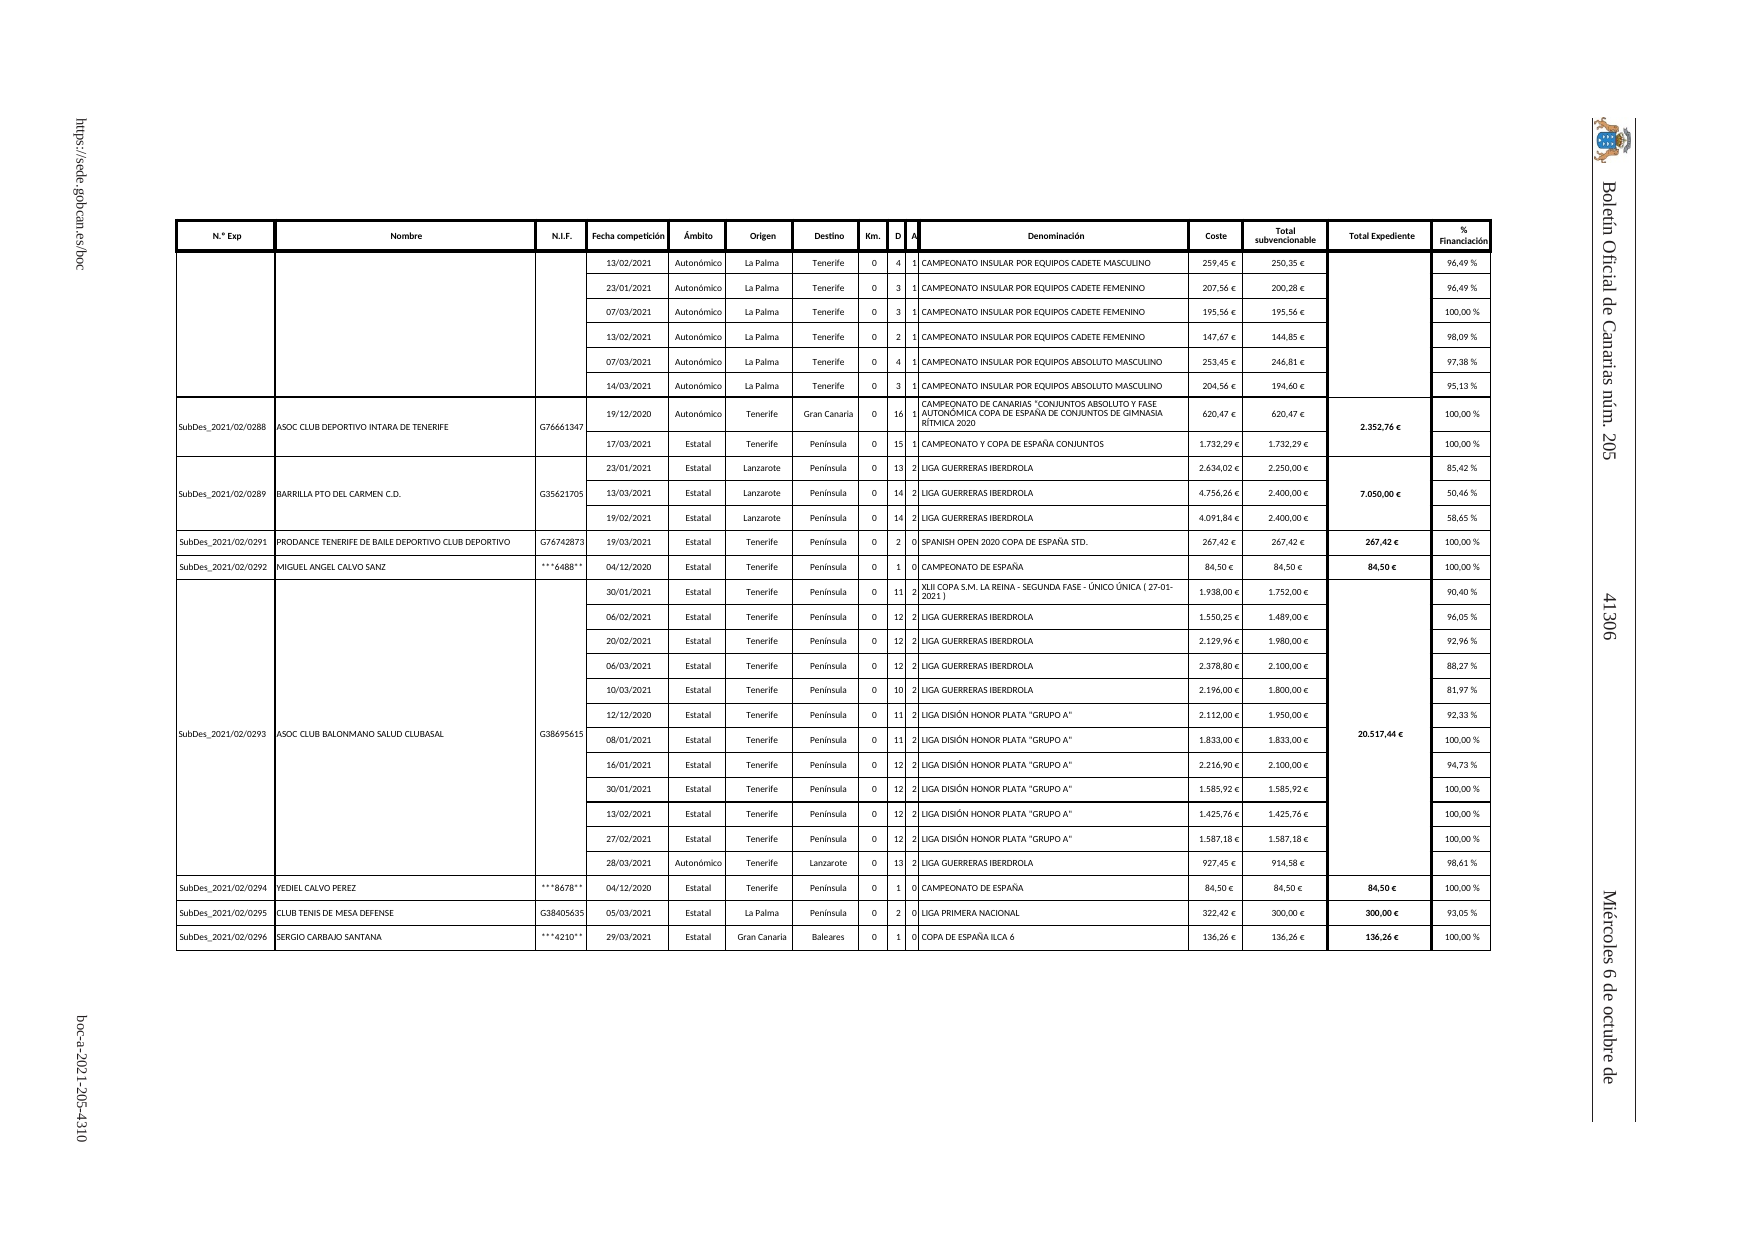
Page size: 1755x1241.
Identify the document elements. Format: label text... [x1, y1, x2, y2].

table_cell 1 [888, 926, 905, 949]
table_cell 3 [888, 373, 905, 396]
table_cell SubDes_2021/02/0296 [177, 926, 274, 949]
table_cell LIGA DISIÓN HONOR PLATA "GRUPO A" [919, 753, 1188, 777]
table_cell 0 [859, 253, 887, 273]
table_cell 84,50 € [1329, 556, 1430, 579]
table_cell 2 [906, 827, 918, 851]
text Boletín Oficial de Canarias núm. 205 [1599, 181, 1621, 462]
table_cell CAMPEONATO INSULAR POR EQUIPOS CADETE FEMENINO [919, 323, 1188, 347]
table_cell 92,96 % [1433, 630, 1490, 653]
table_cell 2 [906, 580, 918, 604]
table_cell 08/01/2021 [587, 728, 668, 752]
table_cell Tenerife [793, 299, 858, 322]
table_cell ASOC CLUB DEPORTIVO INTARA DE TENERIFE [276, 398, 535, 456]
table_cell 253,45 € [1189, 348, 1242, 372]
table_cell LIGA PRIMERA NACIONAL [919, 901, 1188, 925]
table_cell 28/03/2021 [587, 852, 668, 875]
table_header Total Expediente [1329, 222, 1430, 249]
table_cell 0 [859, 753, 887, 777]
table_cell 0 [859, 728, 887, 752]
table_cell 2 [906, 506, 918, 530]
table_cell 267,42 € [1189, 531, 1242, 554]
table_cell CAMPEONATO Y COPA DE ESPAÑA CONJUNTOS [919, 432, 1188, 456]
table_cell Península [793, 481, 858, 505]
table_cell XLII COPA S.M. LA REINA - SEGUNDA FASE - ÚNICO ÚNICA ( 27-01- 2021 ) [919, 580, 1188, 604]
table_cell 11 [888, 704, 905, 727]
table_cell Tenerife [726, 876, 792, 900]
table_cell 246,81 € [1243, 348, 1326, 372]
table_cell Tenerife [726, 679, 792, 703]
table_cell 13/02/2021 [587, 323, 668, 347]
table_cell La Palma [726, 274, 792, 298]
table_cell 11 [888, 728, 905, 752]
table_cell 06/02/2021 [587, 605, 668, 628]
table_cell 20/02/2021 [587, 630, 668, 653]
table_cell 1 [906, 348, 918, 372]
table_cell Estatal [669, 728, 725, 752]
table_cell 1 [888, 556, 905, 579]
table_cell ***4210** [536, 926, 586, 949]
table_cell 250,35 € [1243, 253, 1326, 273]
table_cell 85,42 % [1433, 457, 1490, 480]
table_cell 2 [906, 704, 918, 727]
table_header Ámbito [670, 222, 724, 249]
table_cell LIGA DISIÓN HONOR PLATA "GRUPO A" [919, 728, 1188, 752]
table_cell CAMPEONATO INSULAR POR EQUIPOS ABSOLUTO MASCULINO [919, 348, 1188, 372]
table_cell 12/12/2020 [587, 704, 668, 727]
table_cell 0 [859, 323, 887, 347]
table_cell 2 [888, 901, 905, 925]
table_cell 1 [906, 323, 918, 347]
table_cell Lanzarote [793, 852, 858, 875]
table_cell Tenerife [726, 852, 792, 875]
table_cell 2 [906, 753, 918, 777]
table_cell Estatal [669, 506, 725, 530]
table_cell LIGA GUERRERAS IBERDROLA [919, 506, 1188, 530]
table_cell Tenerife [726, 556, 792, 579]
table_cell Estatal [669, 876, 725, 900]
table_cell 0 [906, 926, 918, 949]
table_cell 14 [888, 481, 905, 505]
table_cell YEDIEL CALVO PEREZ [276, 876, 535, 900]
table_cell 207,56 € [1189, 274, 1242, 298]
table_cell 4.091,84 € [1189, 506, 1242, 530]
table_cell CAMPEONATO INSULAR POR EQUIPOS CADETE FEMENINO [919, 274, 1188, 298]
table_cell 259,45 € [1189, 253, 1242, 273]
table_cell Estatal [669, 630, 725, 653]
table_cell 84,50 € [1189, 556, 1242, 579]
table_cell 30/01/2021 [587, 580, 668, 604]
table_cell 2 [888, 323, 905, 347]
table_cell G76661347 [536, 398, 586, 456]
table_cell 1.585,92 € [1243, 778, 1326, 801]
table_cell 1.938,00 € [1189, 580, 1242, 604]
table_cell Tenerife [793, 274, 858, 298]
table_cell Estatal [669, 778, 725, 801]
table_cell Tenerife [793, 323, 858, 347]
table_cell ***6488** [536, 556, 586, 579]
table_cell COPA DE ESPAÑA ILCA 6 [919, 926, 1188, 949]
table_cell 2.129,96 € [1189, 630, 1242, 653]
table_cell La Palma [726, 348, 792, 372]
table_cell 1.425,76 € [1189, 803, 1242, 826]
table_cell 04/12/2020 [587, 556, 668, 579]
table_cell 2.196,00 € [1189, 679, 1242, 703]
table_cell CAMPEONATO INSULAR POR EQUIPOS ABSOLUTO MASCULINO [919, 373, 1188, 396]
table_cell Península [793, 432, 858, 456]
table_cell 204,56 € [1189, 373, 1242, 396]
text Miércoles 6 de octubre de 2021 [1598, 890, 1621, 1124]
table_cell Tenerife [726, 605, 792, 628]
table_cell 0 [859, 531, 887, 554]
table_cell Gran Canaria [726, 926, 792, 949]
table_cell 0 [859, 803, 887, 826]
table_cell 0 [859, 778, 887, 801]
table_cell 19/12/2020 [587, 398, 668, 431]
table_cell 2 [906, 457, 918, 480]
table_cell Península [793, 531, 858, 554]
table_cell 12 [888, 605, 905, 628]
table_cell Tenerife [726, 778, 792, 801]
table_cell SubDes_2021/02/0291 [177, 531, 274, 554]
table_cell 1.585,92 € [1189, 778, 1242, 801]
text https://sede.gobcan.es/boc [73, 118, 90, 273]
table_cell 1 [906, 299, 918, 322]
table_cell 1.550,25 € [1189, 605, 1242, 628]
table_cell 2 [906, 481, 918, 505]
table_cell G38695615 [536, 580, 586, 875]
table_cell 0 [859, 852, 887, 875]
table_cell 13/03/2021 [587, 481, 668, 505]
table_cell 2.100,00 € [1243, 753, 1326, 777]
table_cell Península [793, 605, 858, 628]
table_cell 96,05 % [1433, 605, 1490, 628]
table_cell 0 [859, 630, 887, 653]
table_cell 10 [888, 679, 905, 703]
table_cell 12 [888, 827, 905, 851]
table_cell Autonómico [669, 348, 725, 372]
table_cell 914,58 € [1243, 852, 1326, 875]
table_cell 100,00 % [1433, 926, 1490, 949]
table_header Fecha competición [588, 222, 667, 249]
table_cell 1.489,00 € [1243, 605, 1326, 628]
table_cell 1 [888, 876, 905, 900]
table_cell SERGIO CARBAJO SANTANA [276, 926, 535, 949]
table_cell 19/03/2021 [587, 531, 668, 554]
table_cell Península [793, 728, 858, 752]
table_cell Península [793, 753, 858, 777]
table_cell 84,50 € [1243, 556, 1326, 579]
table_cell SubDes_2021/02/0295 [177, 901, 274, 925]
table_cell Lanzarote [726, 506, 792, 530]
table_cell Península [793, 580, 858, 604]
table_cell 2 [906, 803, 918, 826]
table_cell 0 [859, 827, 887, 851]
table_cell Estatal [669, 531, 725, 554]
table_cell 0 [906, 556, 918, 579]
table_cell Estatal [669, 481, 725, 505]
table_cell La Palma [726, 253, 792, 273]
table_cell Península [793, 901, 858, 925]
text 41306 [1600, 593, 1621, 642]
table_cell Tenerife [726, 753, 792, 777]
table_cell [177, 253, 274, 396]
table_cell Península [793, 457, 858, 480]
table_cell LIGA DISIÓN HONOR PLATA "GRUPO A" [919, 827, 1188, 851]
table_cell 620,47 € [1243, 398, 1326, 431]
table_cell 2 [906, 728, 918, 752]
table_cell 95,13 % [1433, 373, 1490, 396]
table_cell 136,26 € [1243, 926, 1326, 949]
table_cell 15 [888, 432, 905, 456]
table_cell 12 [888, 803, 905, 826]
table_cell Autonómico [669, 299, 725, 322]
table_cell Tenerife [726, 432, 792, 456]
table_cell 0 [906, 531, 918, 554]
table_cell Estatal [669, 556, 725, 579]
table_cell 14/03/2021 [587, 373, 668, 396]
table_cell Lanzarote [726, 457, 792, 480]
table_cell CAMPEONATO INSULAR POR EQUIPOS CADETE FEMENINO [919, 299, 1188, 322]
table_cell BARRILLA PTO DEL CARMEN C.D. [276, 457, 535, 530]
table_cell Estatal [669, 580, 725, 604]
table_cell Estatal [669, 432, 725, 456]
table_cell 05/03/2021 [587, 901, 668, 925]
table_cell SubDes_2021/02/0294 [177, 876, 274, 900]
table_cell [536, 253, 586, 396]
table_cell CLUB TENIS DE MESA DEFENSE [276, 901, 535, 925]
table_cell 2 [906, 778, 918, 801]
table_cell 0 [859, 299, 887, 322]
table_cell Autonómico [669, 398, 725, 431]
table_cell 927,45 € [1189, 852, 1242, 875]
table_cell 100,00 % [1433, 803, 1490, 826]
table_cell 27/02/2021 [587, 827, 668, 851]
table_cell 13/02/2021 [587, 803, 668, 826]
table_cell Tenerife [726, 531, 792, 554]
table_cell G38405635 [536, 901, 586, 925]
table_cell 13 [888, 457, 905, 480]
table_cell 12 [888, 753, 905, 777]
table_cell 194,60 € [1243, 373, 1326, 396]
table_cell [276, 253, 535, 396]
table_cell CAMPEONATO DE CANARIAS “CONJUNTOS ABSOLUTO Y FASE AUTONÓMICA COPA DE ESPAÑA DE CONJUNTOS DE GIMNASIA RÍTMICA 2020 [919, 398, 1188, 431]
table_cell 58,65 % [1433, 506, 1490, 530]
table_cell Estatal [669, 901, 725, 925]
table_cell 2 [906, 852, 918, 875]
table_cell 0 [859, 876, 887, 900]
table_cell Autonómico [669, 253, 725, 273]
table_cell 16 [888, 398, 905, 431]
table_cell 11 [888, 580, 905, 604]
table_cell G35621705 [536, 457, 586, 530]
table_cell 0 [859, 506, 887, 530]
table_cell 0 [859, 580, 887, 604]
table_cell Gran Canaria [793, 398, 858, 431]
table_cell 90,40 % [1433, 580, 1490, 604]
table_cell 1.950,00 € [1243, 704, 1326, 727]
table_cell 93,05 % [1433, 901, 1490, 925]
table_cell Tenerife [726, 630, 792, 653]
table_cell 0 [859, 274, 887, 298]
table_cell 2 [906, 679, 918, 703]
table_cell 2.112,00 € [1189, 704, 1242, 727]
table_cell 0 [906, 876, 918, 900]
table_cell 0 [859, 432, 887, 456]
table_cell 13/02/2021 [587, 253, 668, 273]
table_cell Península [793, 778, 858, 801]
table_cell 2.400,00 € [1243, 481, 1326, 505]
table_cell 94,73 % [1433, 753, 1490, 777]
table_cell 1.833,00 € [1243, 728, 1326, 752]
table_cell 1.587,18 € [1189, 827, 1242, 851]
table_cell ASOC CLUB BALONMANO SALUD CLUBASAL [276, 580, 535, 875]
table_cell Estatal [669, 753, 725, 777]
table_cell Baleares [793, 926, 858, 949]
table_cell 88,27 % [1433, 654, 1490, 678]
table_cell CAMPEONATO DE ESPAÑA [919, 556, 1188, 579]
table_cell Estatal [669, 457, 725, 480]
table_cell 3 [888, 274, 905, 298]
table_cell Estatal [669, 605, 725, 628]
table_cell 100,00 % [1433, 778, 1490, 801]
table_cell 7.050,00 € [1329, 457, 1430, 530]
table_cell 06/03/2021 [587, 654, 668, 678]
table_cell 10/03/2021 [587, 679, 668, 703]
table_cell LIGA GUERRERAS IBERDROLA [919, 852, 1188, 875]
table_cell LIGA GUERRERAS IBERDROLA [919, 605, 1188, 628]
table_header A [907, 222, 917, 249]
table_cell CAMPEONATO DE ESPAÑA [919, 876, 1188, 900]
table_cell 100,00 % [1433, 432, 1490, 456]
table_cell Estatal [669, 926, 725, 949]
table_cell 20.517,44 € [1329, 580, 1430, 875]
table_cell La Palma [726, 901, 792, 925]
table_cell 2.634,02 € [1189, 457, 1242, 480]
table_cell 98,09 % [1433, 323, 1490, 347]
table_cell G76742873 [536, 531, 586, 554]
table_cell La Palma [726, 373, 792, 396]
table_header N.I.F. [537, 222, 585, 249]
table_cell Península [793, 556, 858, 579]
table_cell 2.216,90 € [1189, 753, 1242, 777]
table_cell 1.752,00 € [1243, 580, 1326, 604]
table_cell Estatal [669, 679, 725, 703]
table_cell 0 [859, 605, 887, 628]
table_cell 84,50 € [1189, 876, 1242, 900]
table_cell 100,00 % [1433, 556, 1490, 579]
table_cell 2.378,80 € [1189, 654, 1242, 678]
table_cell Península [793, 803, 858, 826]
table_cell 2.352,76 € [1329, 398, 1430, 456]
table_cell 29/03/2021 [587, 926, 668, 949]
table_cell 0 [859, 926, 887, 949]
table_cell Tenerife [726, 827, 792, 851]
table_cell SubDes_2021/02/0292 [177, 556, 274, 579]
table_cell LIGA GUERRERAS IBERDROLA [919, 679, 1188, 703]
table_cell Península [793, 679, 858, 703]
table_cell Autonómico [669, 274, 725, 298]
table_cell 2.250,00 € [1243, 457, 1326, 480]
table_cell 84,50 € [1329, 876, 1430, 900]
table_cell 100,00 % [1433, 531, 1490, 554]
table_cell 267,42 € [1329, 531, 1430, 554]
table_cell 136,26 € [1189, 926, 1242, 949]
table_cell 100,00 % [1433, 398, 1490, 431]
table_cell 100,00 % [1433, 728, 1490, 752]
table_cell LIGA GUERRERAS IBERDROLA [919, 457, 1188, 480]
table_cell 4.756,26 € [1189, 481, 1242, 505]
table_cell SubDes_2021/02/0288 [177, 398, 274, 456]
table_cell 620,47 € [1189, 398, 1242, 431]
table_cell 300,00 € [1243, 901, 1326, 925]
table_cell 1.833,00 € [1189, 728, 1242, 752]
table_cell 1 [906, 373, 918, 396]
table_cell Tenerife [726, 704, 792, 727]
table_cell Autonómico [669, 373, 725, 396]
table_cell 0 [859, 457, 887, 480]
table_cell 147,67 € [1189, 323, 1242, 347]
table_cell PRODANCE TENERIFE DE BAILE DEPORTIVO CLUB DEPORTIVO [276, 531, 535, 554]
table_cell 12 [888, 654, 905, 678]
table_cell LIGA DISIÓN HONOR PLATA "GRUPO A" [919, 704, 1188, 727]
table_cell Estatal [669, 803, 725, 826]
table_cell Península [793, 654, 858, 678]
table_cell 81,97 % [1433, 679, 1490, 703]
table_cell 04/12/2020 [587, 876, 668, 900]
table_cell 1 [906, 398, 918, 431]
table_cell Estatal [669, 654, 725, 678]
table_cell 2 [888, 531, 905, 554]
table_cell La Palma [726, 299, 792, 322]
table_header Origen [727, 222, 791, 249]
table_cell MIGUEL ANGEL CALVO SANZ [276, 556, 535, 579]
table_cell Tenerife [726, 654, 792, 678]
table_cell 23/01/2021 [587, 457, 668, 480]
table_cell 92,33 % [1433, 704, 1490, 727]
table_cell 23/01/2021 [587, 274, 668, 298]
table_cell 200,28 € [1243, 274, 1326, 298]
table_cell 0 [859, 481, 887, 505]
table_cell 0 [859, 398, 887, 431]
table_cell Lanzarote [726, 481, 792, 505]
table_cell Tenerife [793, 373, 858, 396]
table_cell SubDes_2021/02/0289 [177, 457, 274, 530]
table_cell 2.400,00 € [1243, 506, 1326, 530]
table_cell 2 [906, 605, 918, 628]
table_header Destino [794, 222, 857, 249]
table_cell 0 [859, 654, 887, 678]
table_cell 0 [906, 901, 918, 925]
table_cell 267,42 € [1243, 531, 1326, 554]
table_header Total subvencionable [1244, 222, 1326, 249]
table_cell SubDes_2021/02/0293 [177, 580, 274, 875]
table_header D [889, 222, 904, 249]
table_cell 300,00 € [1329, 901, 1430, 925]
table_cell 195,56 € [1243, 299, 1326, 322]
table_cell 136,26 € [1329, 926, 1430, 949]
table_cell 100,00 % [1433, 299, 1490, 322]
table_cell 1.980,00 € [1243, 630, 1326, 653]
text boc-a-2021-205-4310 [74, 1016, 91, 1145]
table_cell 16/01/2021 [587, 753, 668, 777]
table_cell Península [793, 876, 858, 900]
table_cell 07/03/2021 [587, 348, 668, 372]
table_cell LIGA GUERRERAS IBERDROLA [919, 630, 1188, 653]
table_cell LIGA GUERRERAS IBERDROLA [919, 481, 1188, 505]
table_cell 1 [906, 432, 918, 456]
table_cell 1.800,00 € [1243, 679, 1326, 703]
table_cell 84,50 € [1243, 876, 1326, 900]
table_cell Tenerife [726, 398, 792, 431]
table_cell 50,46 % [1433, 481, 1490, 505]
table_cell SPANISH OPEN 2020 COPA DE ESPAÑA STD. [919, 531, 1188, 554]
table_cell 4 [888, 253, 905, 273]
table_cell 322,42 € [1189, 901, 1242, 925]
table_cell Estatal [669, 704, 725, 727]
table_cell [1329, 253, 1430, 396]
table_cell Tenerife [726, 580, 792, 604]
table_cell Estatal [669, 827, 725, 851]
table_cell La Palma [726, 323, 792, 347]
table_cell LIGA DISIÓN HONOR PLATA "GRUPO A" [919, 803, 1188, 826]
table_cell Autonómico [669, 323, 725, 347]
table_cell 0 [859, 556, 887, 579]
table_cell 0 [859, 901, 887, 925]
table_cell 2 [906, 654, 918, 678]
table_cell 1 [906, 253, 918, 273]
table_cell 0 [859, 704, 887, 727]
table_cell Península [793, 827, 858, 851]
table_cell 0 [859, 373, 887, 396]
table_cell 30/01/2021 [587, 778, 668, 801]
table_cell 13 [888, 852, 905, 875]
table_cell 19/02/2021 [587, 506, 668, 530]
table_cell 2.100,00 € [1243, 654, 1326, 678]
table_cell 4 [888, 348, 905, 372]
table_cell 12 [888, 778, 905, 801]
table_cell Península [793, 704, 858, 727]
table_cell 1.425,76 € [1243, 803, 1326, 826]
table_cell LIGA DISIÓN HONOR PLATA "GRUPO A" [919, 778, 1188, 801]
table_cell LIGA GUERRERAS IBERDROLA [919, 654, 1188, 678]
table_cell 1 [906, 274, 918, 298]
table_header N.º Exp [178, 222, 273, 249]
table_cell 100,00 % [1433, 827, 1490, 851]
table_header Coste [1190, 222, 1241, 249]
table_cell 14 [888, 506, 905, 530]
table_cell CAMPEONATO INSULAR POR EQUIPOS CADETE MASCULINO [919, 253, 1188, 273]
table_cell 3 [888, 299, 905, 322]
table_cell 96,49 % [1433, 274, 1490, 298]
table_cell 17/03/2021 [587, 432, 668, 456]
table_cell 0 [859, 348, 887, 372]
table_cell 98,61 % [1433, 852, 1490, 875]
table_header Denominación [921, 222, 1187, 249]
table_cell Tenerife [726, 803, 792, 826]
table_header Km. [860, 222, 886, 249]
table_cell Península [793, 630, 858, 653]
table_cell Autonómico [669, 852, 725, 875]
table_cell 144,85 € [1243, 323, 1326, 347]
table_cell ***8678** [536, 876, 586, 900]
table_cell 97,38 % [1433, 348, 1490, 372]
table_cell Tenerife [726, 728, 792, 752]
table_cell Tenerife [793, 348, 858, 372]
table_cell 12 [888, 630, 905, 653]
table_cell Península [793, 506, 858, 530]
table_cell 0 [859, 679, 887, 703]
table_cell 96,49 % [1433, 253, 1490, 273]
table_cell 1.732,29 € [1243, 432, 1326, 456]
table_cell 195,56 € [1189, 299, 1242, 322]
table_cell 07/03/2021 [587, 299, 668, 322]
table_header Nombre [277, 222, 534, 249]
table_header % Financiación [1433, 222, 1489, 249]
table_cell 1.732,29 € [1189, 432, 1242, 456]
table_cell Tenerife [793, 253, 858, 273]
table_cell 100,00 % [1433, 876, 1490, 900]
table_cell 2 [906, 630, 918, 653]
table_cell 1.587,18 € [1243, 827, 1326, 851]
